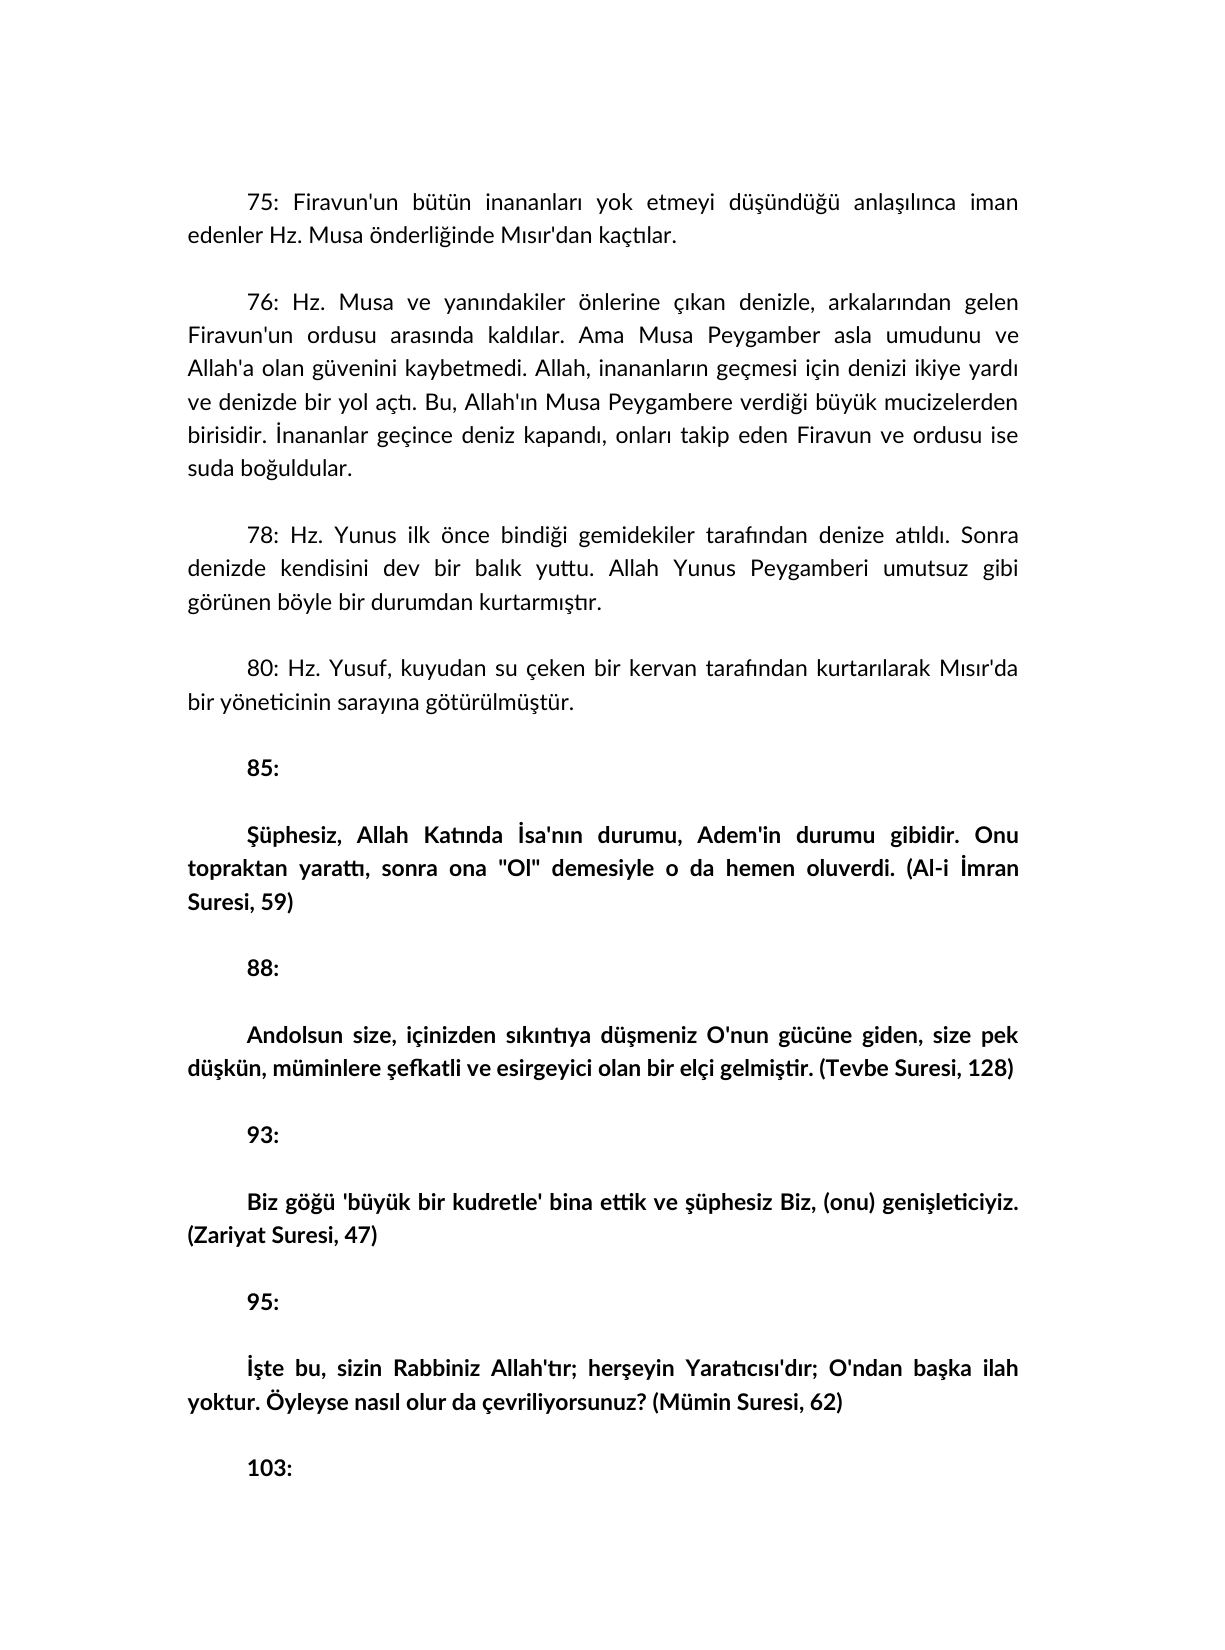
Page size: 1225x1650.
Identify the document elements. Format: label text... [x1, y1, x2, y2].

text 80: Hz. Yusuf, kuyudan su çeken bir kervan tarafından kurtarılarak Mısır'da bir yöneticinin sarayına götürülmüştür. [187, 650, 1020, 717]
text 76: Hz. Musa ve yanındakiler önlerine çıkan denizle, arkalarından gelen Firavun'un ordusu arasında kaldılar. Ama Musa Peygamber asla umudunu ve Allah'a olan güvenini kaybetmedi. Allah, inananların geçmesi için denizi ikiye yardı ve denizde bir yol açtı. Bu, Allah'ın Musa Peygambere verdiği büyük mucizelerden birisidir. İnananlar geçince deniz kapandı, onları takip eden Firavun ve ordusu ise suda boğuldular. [187, 283, 1020, 483]
text 103: [187, 1450, 1020, 1483]
text Andolsun size, içinizden sıkıntıya düşmeniz O'nun gücüne giden, size pek düşkün, müminlere şefkatli ve esirgeyici olan bir elçi gelmiştir. (Tevbe Suresi, 128) [187, 1017, 1020, 1083]
text Şüphesiz, Allah Katında İsa'nın durumu, Adem'in durumu gibidir. Onu topraktan yarattı, sonra ona "Ol" demesiyle o da hemen oluverdi. (Al-i İmran Suresi, 59) [187, 817, 1020, 917]
text 78: Hz. Yunus ilk önce bindiği gemidekiler tarafından denize atıldı. Sonra denizde kendisini dev bir balık yuttu. Allah Yunus Peygamberi umutsuz gibi görünen böyle bir durumdan kurtarmıştır. [187, 517, 1020, 617]
text 75: Firavun'un bütün inananları yok etmeyi düşündüğü anlaşılınca iman edenler Hz. Musa önderliğinde Mısır'dan kaçtılar. [187, 183, 1020, 250]
text Biz göğü 'büyük bir kudretle' bina ettik ve şüphesiz Biz, (onu) genişleticiyiz. (Zariyat Suresi, 47) [187, 1183, 1020, 1250]
text 88: [187, 950, 1020, 983]
text İşte bu, sizin Rabbiniz Allah'tır; herşeyin Yaratıcısı'dır; O'ndan başka ilah yoktur. Öyleyse nasıl olur da çevriliyorsunuz? (Mümin Suresi, 62) [187, 1350, 1020, 1417]
text 85: [187, 750, 1020, 783]
text 93: [187, 1117, 1020, 1150]
text 95: [187, 1283, 1020, 1317]
